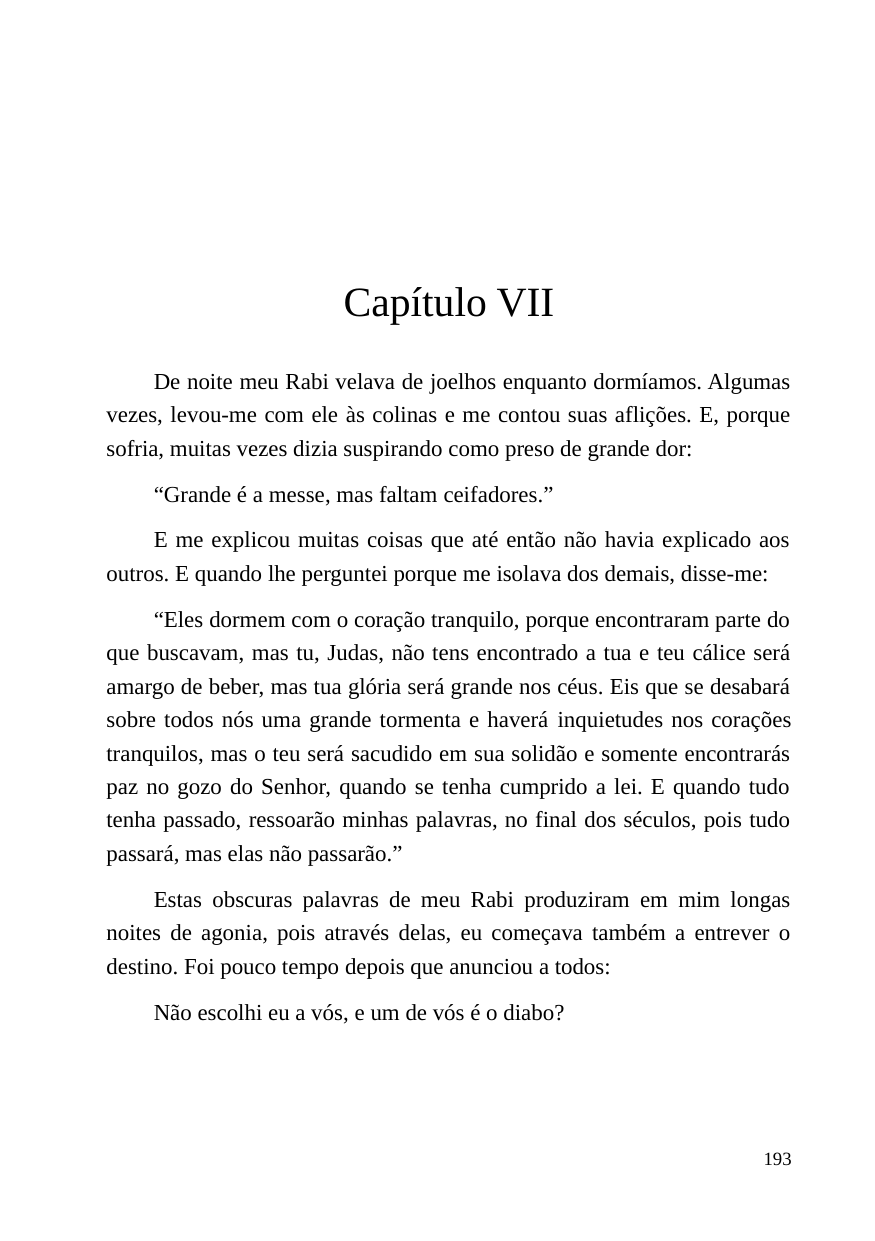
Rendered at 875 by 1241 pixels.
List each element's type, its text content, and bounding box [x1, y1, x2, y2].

text Estas obscuras palavras de meu Rabi produziram em mim longas noites de agonia, pois através delas, eu começava também a entrever o destino. Foi pouco tempo depois que anunciou a todos: [106, 886, 791, 979]
text Não escolhi eu a vós, e um de vós é o diabo? [106, 999, 791, 1025]
text “Eles dormem com o coração tranquilo, porque encontraram parte do que buscavam, mas tu, Judas, não tens encontrado a tua e teu cálice será amargo de beber, mas tua glória será grande nos céus. Eis que se desabará sobre todos nós uma grande tormenta e haverá inquietudes nos corações tranquilos, mas o teu será sacudido em sua solidão e somente encontrarás paz no gozo do Senhor, quando se tenha cumprido a lei. E quando tudo tenha passado, ressoarão minhas palavras, no final dos séculos, pois tudo passará, mas elas não passarão.” [106, 606, 791, 866]
text De noite meu Rabi velava de joelhos enquanto dormíamos. Algumas vezes, levou-me com ele às colinas e me contou suas aflições. E, porque sofria, muitas vezes dizia suspirando como preso de grande dor: [106, 368, 791, 461]
text E me explicou muitas coisas que até então não havia explicado aos outros. E quando lhe perguntei porque me isolava dos demais, disse-me: [106, 527, 791, 586]
subtitle Capítulo VII [106, 277, 791, 325]
text “Grande é a messe, mas faltam ceifadores.” [106, 481, 791, 507]
